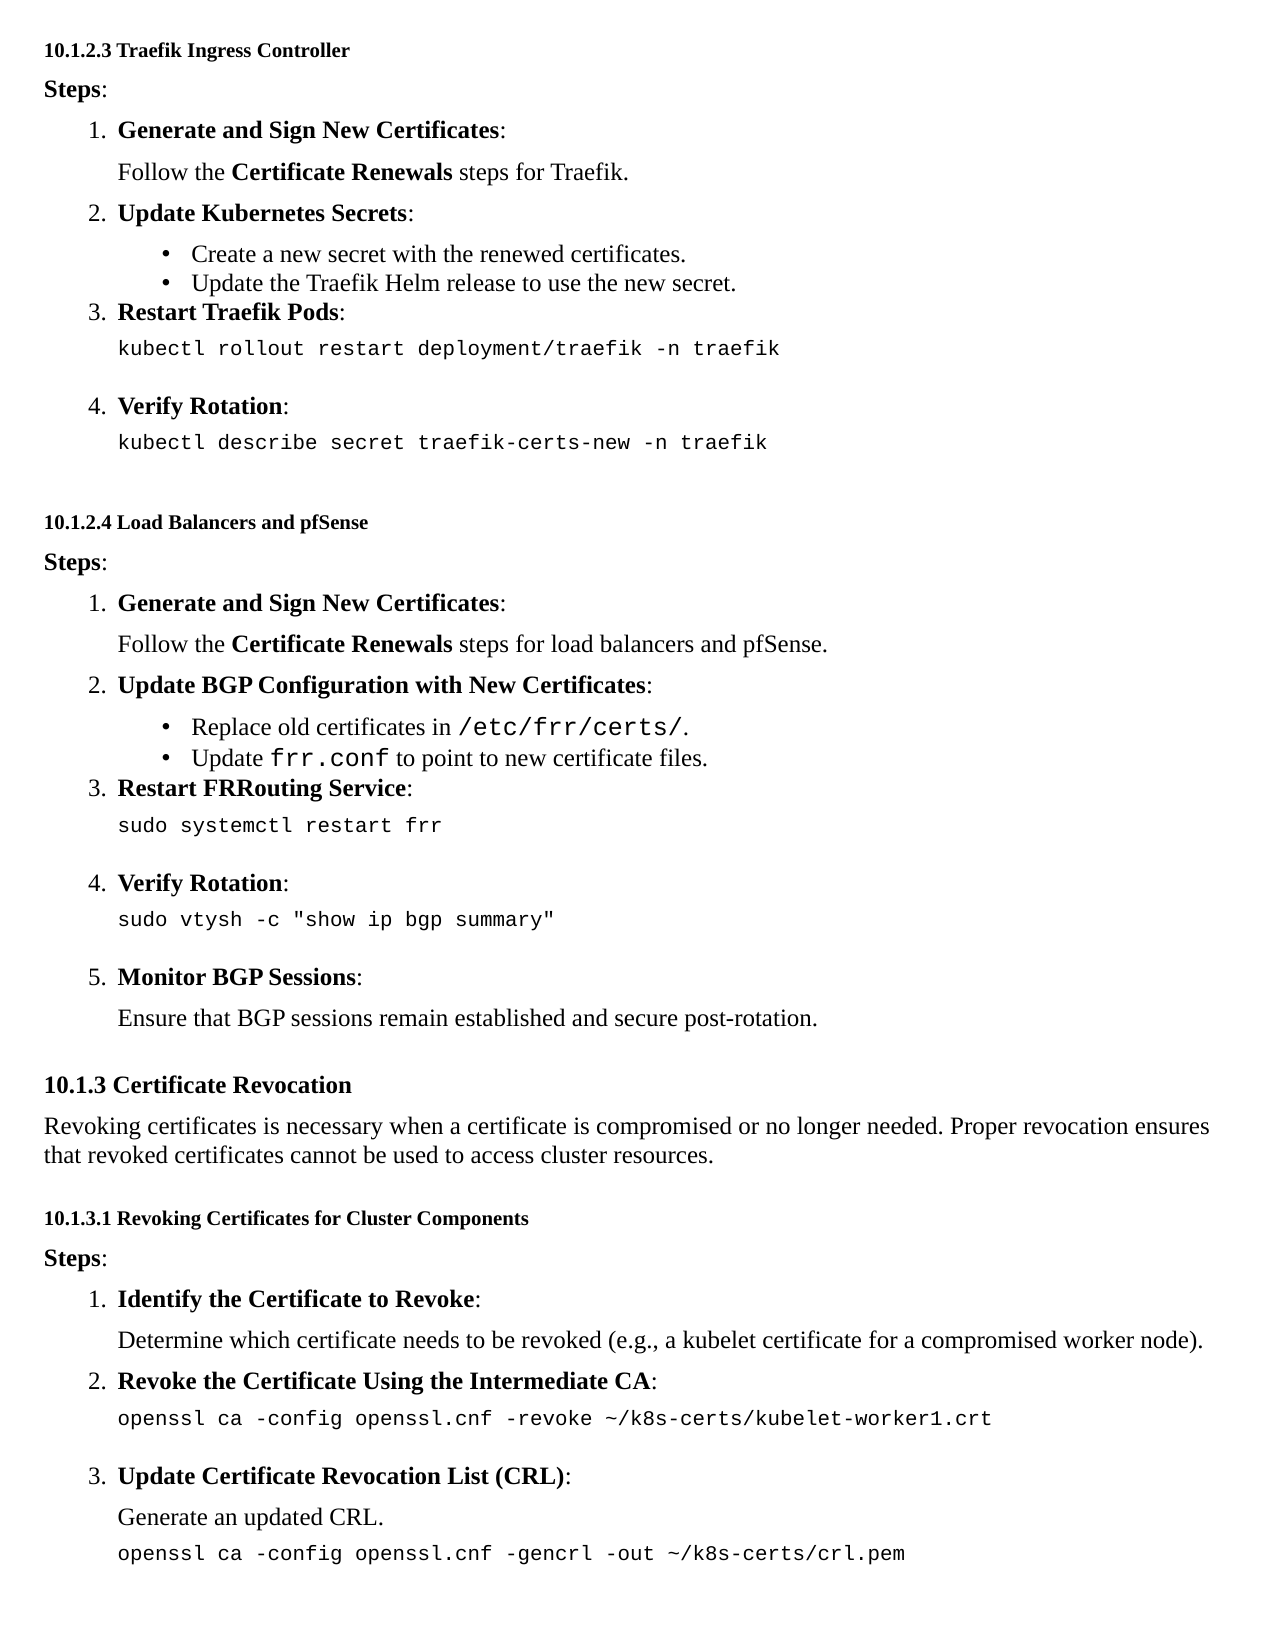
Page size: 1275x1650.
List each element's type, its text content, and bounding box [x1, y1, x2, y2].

list Follow the Certificate Renewals steps for load balancers and pfSense. [88, 629, 1217, 658]
list Generate and Sign New Certificates: [88, 115, 1217, 144]
text Revoking certificates is necessary when a certificate is compromised or no longer needed. Proper revocation ensures that revoked certificates cannot be used to access cluster resources. [44, 1111, 1217, 1168]
subtitle 10.1.2.4 Load Balancers and pfSense [44, 510, 1217, 534]
subtitle 10.1.2.3 Traefik Ingress Controller [44, 37, 1217, 62]
list Restart FRRouting Service: [88, 773, 1217, 802]
list Update Certificate Revocation List (CRL): [88, 1461, 1217, 1489]
list Identify the Certificate to Revoke: [88, 1284, 1217, 1313]
list Generate and Sign New Certificates: [88, 588, 1217, 617]
text Steps: [44, 1243, 1217, 1271]
list Monitor BGP Sessions: [88, 962, 1217, 991]
list Create a new secret with the renewed certificates. [162, 239, 1217, 268]
subtitle 10.1.3.1 Revoking Certificates for Cluster Components [44, 1206, 1217, 1230]
list Restart Traefik Pods: [88, 297, 1217, 325]
list Update Kubernetes Secrets: [88, 198, 1217, 227]
list openssl ca -config openssl.cnf -revoke ~/k8s-certs/kubelet-worker1.crt [88, 1408, 1217, 1431]
list openssl ca -config openssl.cnf -gencrl -out ~/k8s-certs/crl.pem [88, 1543, 1217, 1567]
list sudo vtysh -c "show ip bgp summary" [88, 909, 1217, 933]
list Ensure that BGP sessions remain established and secure post-rotation. [88, 1003, 1217, 1032]
list Determine which certificate needs to be revoked (e.g., a kubelet certificate for a compromised worker node). [88, 1325, 1217, 1354]
list Update the Traefik Helm release to use the new secret. [162, 268, 1217, 297]
text Steps: [44, 547, 1217, 576]
list Verify Rotation: [88, 391, 1217, 420]
subtitle 10.1.3 Certificate Revocation [44, 1070, 1217, 1098]
list kubectl rollout restart deployment/traefik -n traefik [88, 338, 1217, 361]
list Follow the Certificate Renewals steps for Traefik. [88, 157, 1217, 185]
list Update BGP Configuration with New Certificates: [88, 671, 1217, 699]
text Steps: [44, 74, 1217, 103]
list kubectl describe secret traefik-certs-new -n traefik [88, 432, 1217, 456]
list Replace old certificates in /etc/frr/certs/. [162, 712, 1217, 743]
list Generate an updated CRL. [88, 1502, 1217, 1531]
list Revoke the Certificate Using the Intermediate CA: [88, 1366, 1217, 1395]
list Verify Rotation: [88, 868, 1217, 897]
list sudo systemctl restart frr [88, 815, 1217, 838]
list Update frr.conf to point to new certificate files. [162, 743, 1217, 773]
